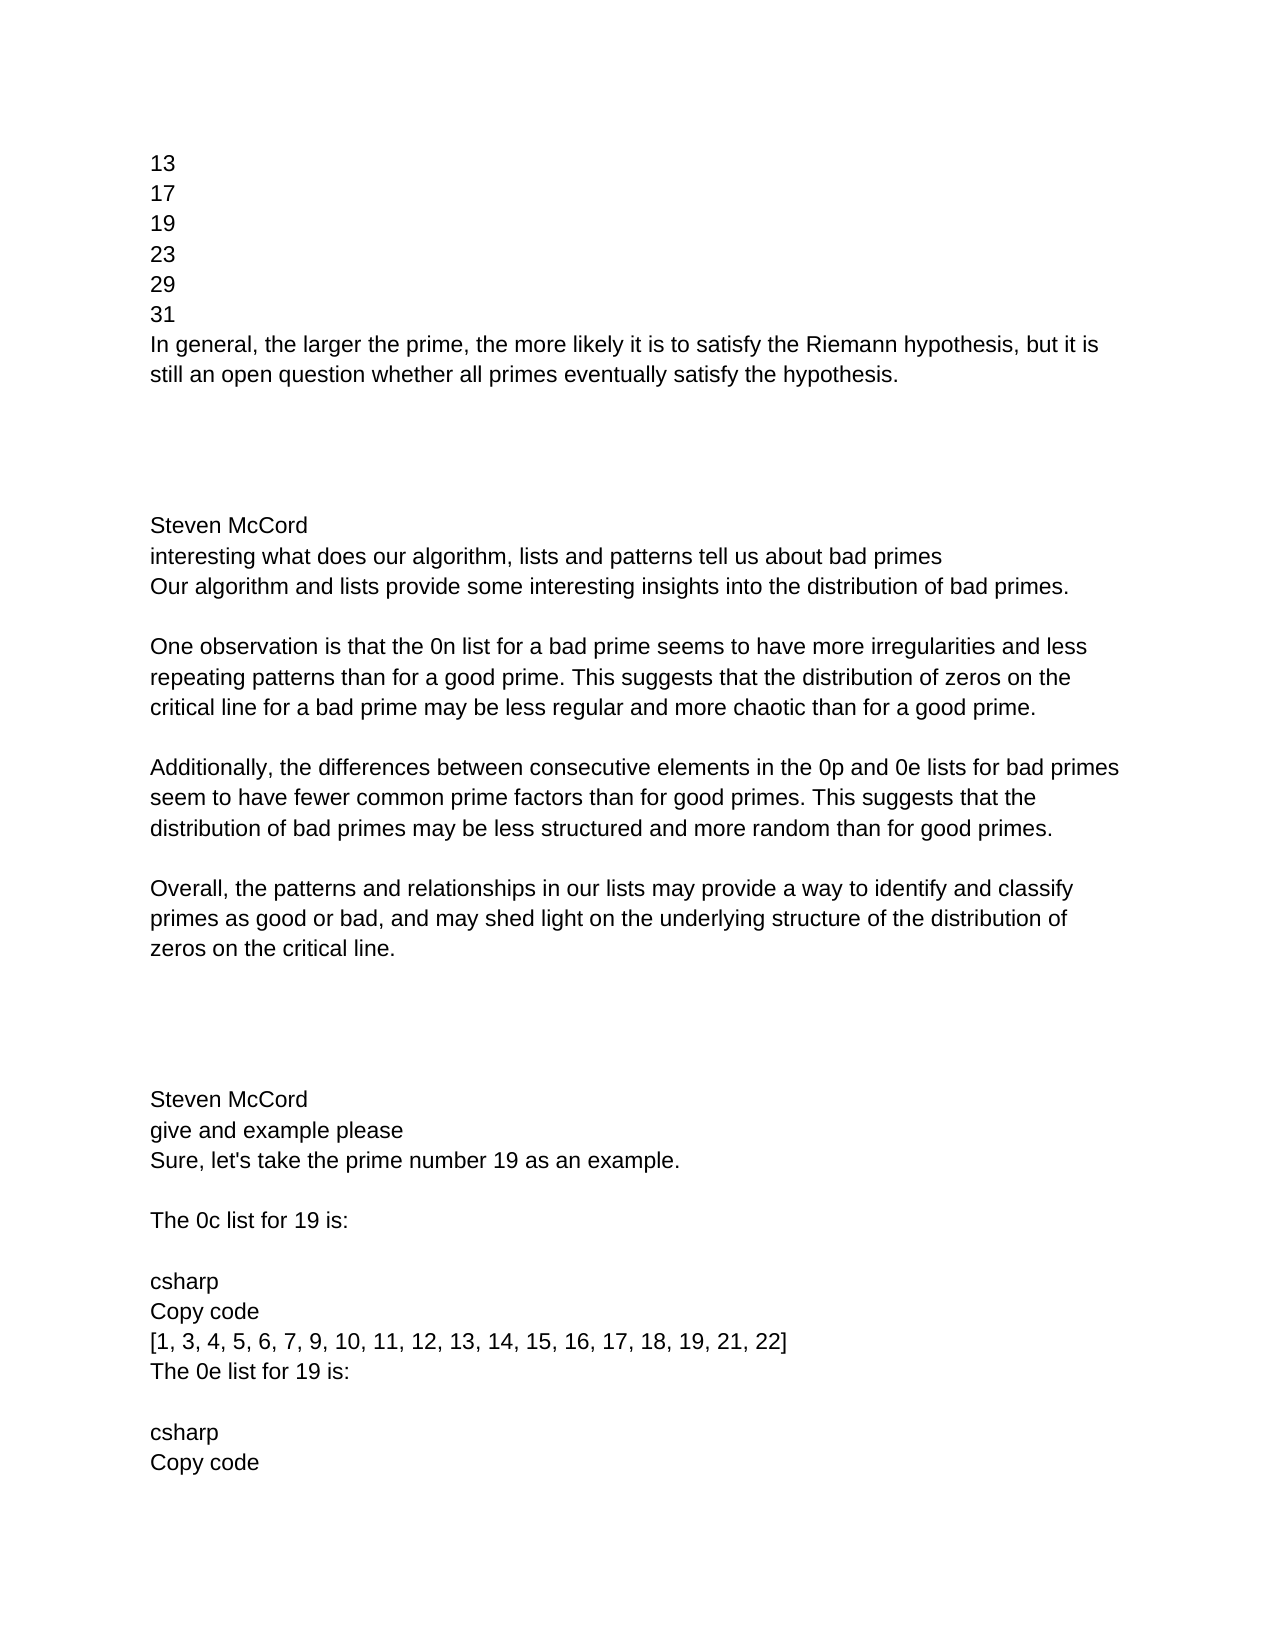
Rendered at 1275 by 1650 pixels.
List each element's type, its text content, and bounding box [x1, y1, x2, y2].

text Sure, let's take the prime number 19 as an example. [150, 1147, 1125, 1173]
text Our algorithm and lists provide some interesting insights into the distribution of bad primes. [150, 573, 1125, 599]
text [1, 3, 4, 5, 6, 7, 9, 10, 11, 12, 13, 14, 15, 16, 17, 18, 19, 21, 22] [150, 1328, 1125, 1354]
text csharp [150, 1268, 1125, 1294]
text One observation is that the 0n list for a bad prime seems to have more irregularities and less repeating patterns than for a good prime. This suggests that the distribution of zeros on the critical line for a bad prime may be less regular and more chaotic than for a good prime. [150, 633, 1125, 720]
text The 0e list for 19 is: [150, 1358, 1125, 1385]
text The 0c list for 19 is: [150, 1207, 1125, 1234]
text give and example please [150, 1117, 1125, 1143]
text csharp [150, 1419, 1125, 1445]
text 17 [150, 180, 1125, 207]
text 19 [150, 210, 1125, 237]
text Additionally, the differences between consecutive elements in the 0p and 0e lists for bad primes seem to have fewer common prime factors than for good primes. This suggests that the distribution of bad primes may be less structured and more random than for good primes. [150, 754, 1125, 841]
text In general, the larger the prime, the more likely it is to satisfy the Riemann hypothesis, but it is still an open question whether all primes eventually satisfy the hypothesis. [150, 331, 1125, 388]
text 13 [150, 150, 1125, 176]
text interesting what does our algorithm, lists and patterns tell us about bad primes [150, 543, 1125, 569]
text Steven McCord [150, 1086, 1125, 1113]
text Steven McCord [150, 512, 1125, 539]
text Copy code [150, 1298, 1125, 1324]
text 29 [150, 271, 1125, 297]
text Overall, the patterns and relationships in our lists may provide a way to identify and classify primes as good or bad, and may shed light on the underlying structure of the distribution of zeros on the critical line. [150, 875, 1125, 962]
text 23 [150, 241, 1125, 267]
text Copy code [150, 1449, 1125, 1475]
text 31 [150, 301, 1125, 327]
